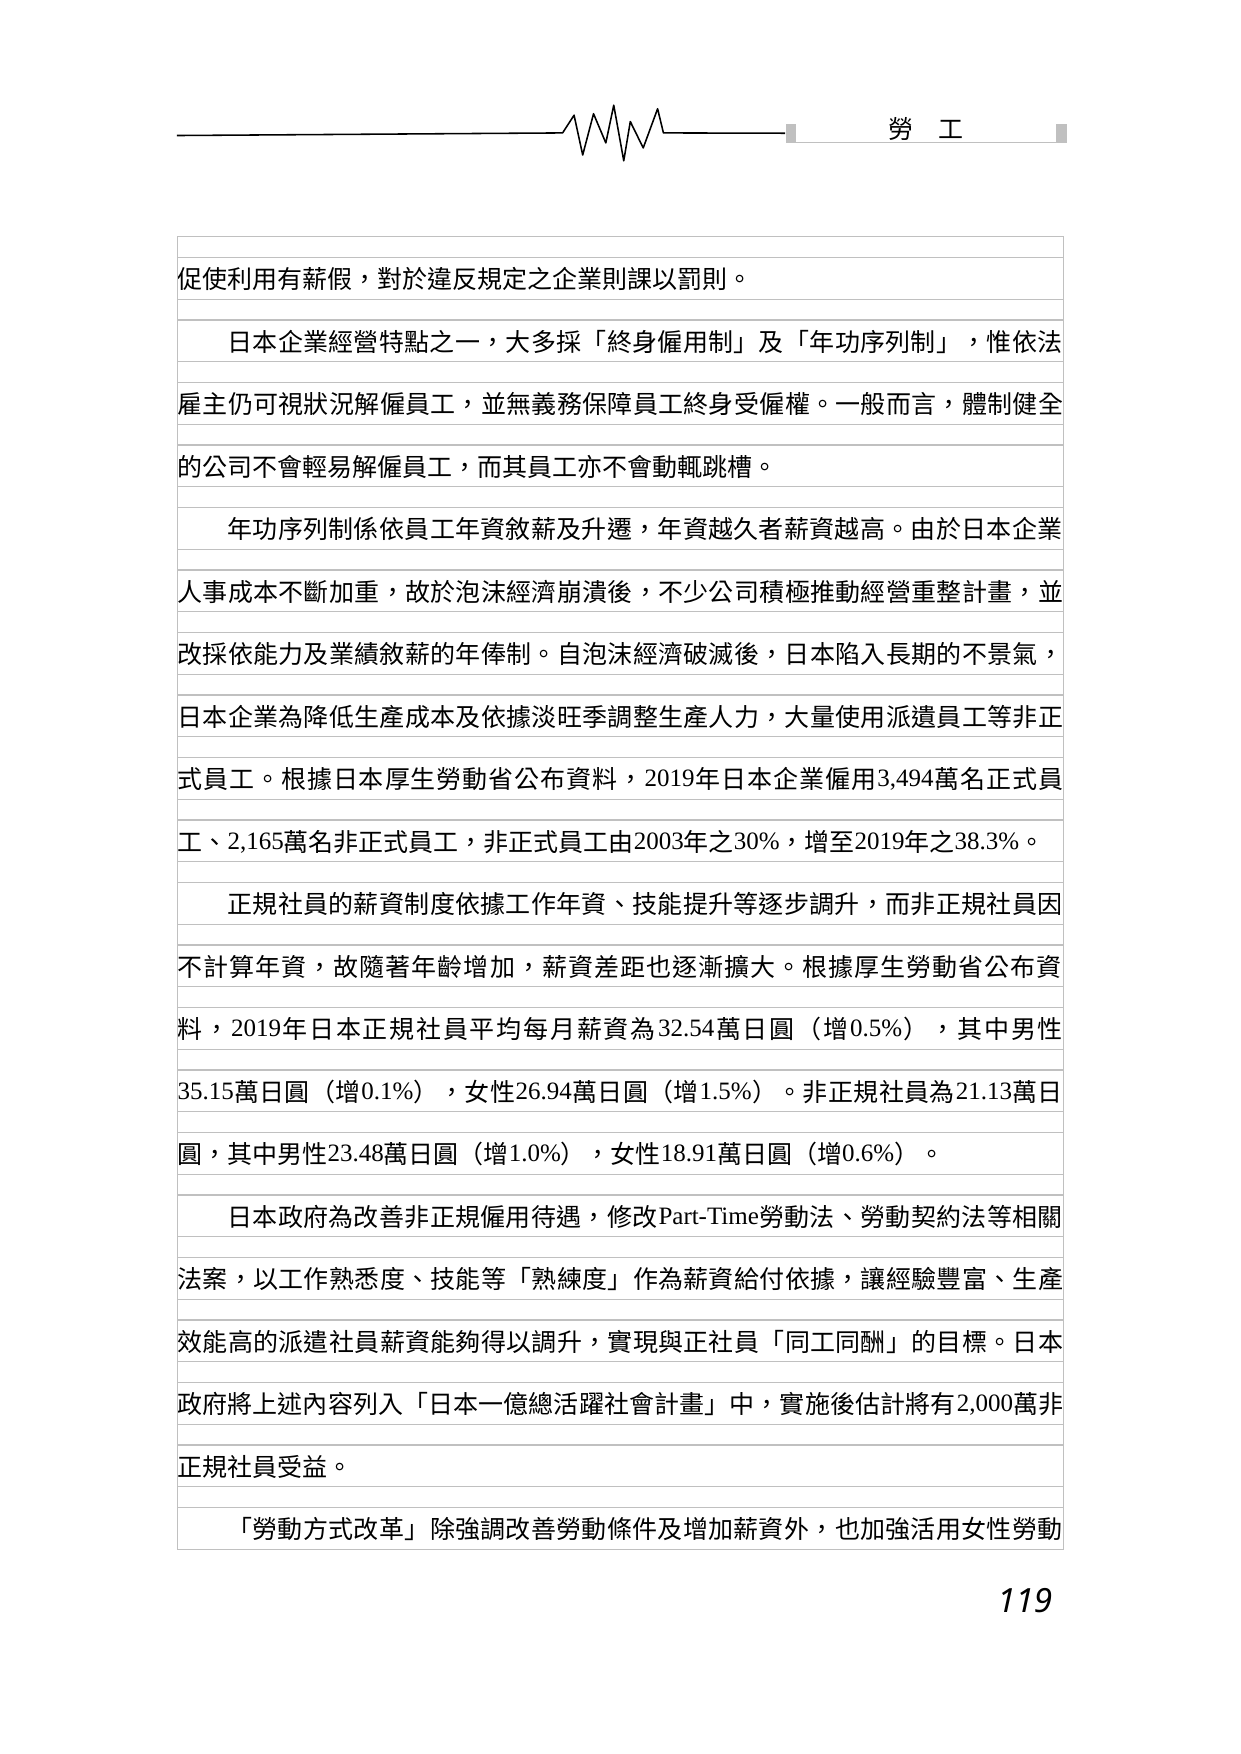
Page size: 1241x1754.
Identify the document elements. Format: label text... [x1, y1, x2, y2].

text 法案，以工作熟悉度、技能等「熟練度」作為薪資給付依據，讓經驗豐富、生產 [178, 1258, 1063, 1299]
text 人事成本不斷加重，故於泡沫經濟崩潰後，不少公司積極推動經營重整計畫，並 [178, 571, 1063, 611]
text [178, 487, 1063, 507]
text 料，2019年日本正規社員平均每月薪資為32.54萬日圓（增0.5%），其中男性 [178, 1008, 1063, 1049]
text [178, 800, 1063, 819]
text 政府將上述內容列入「日本一億總活躍社會計畫」中，實施後估計將有2,000萬非 [178, 1383, 1063, 1424]
text [178, 737, 1063, 757]
text [178, 1362, 1063, 1382]
text 工、2,165萬名非正式員工，非正式員工由2003年之30%，增至2019年之38.3%。 [178, 821, 1063, 861]
text [178, 862, 1063, 882]
text [178, 675, 1063, 694]
text [178, 987, 1063, 1007]
text 效能高的派遣社員薪資能夠得以調升，實現與正社員「同工同酬」的目標。日本 [178, 1321, 1063, 1361]
text 「勞動方式改革」除強調改善勞動條件及增加薪資外，也加強活用女性勞動 [178, 1508, 1063, 1549]
text [178, 237, 1063, 257]
text [178, 1487, 1063, 1507]
text 日本企業經營特點之一，大多採「終身僱用制」及「年功序列制」，惟依法 [178, 321, 1063, 361]
text [178, 1112, 1063, 1132]
text [178, 1237, 1063, 1257]
text [178, 300, 1063, 319]
text [178, 550, 1063, 569]
text [178, 925, 1063, 944]
text 日本政府為改善非正規僱用待遇，修改Part-Time勞動法、勞動契約法等相關 [178, 1196, 1063, 1236]
text [178, 362, 1063, 382]
text 雇主仍可視狀況解僱員工，並無義務保障員工終身受僱權。一般而言，體制健全 [178, 383, 1063, 424]
text 年功序列制係依員工年資敘薪及升遷，年資越久者薪資越高。由於日本企業 [178, 508, 1063, 549]
text 圓，其中男性23.48萬日圓（增1.0%），女性18.91萬日圓（增0.6%）。 [178, 1133, 1063, 1174]
text 促使利用有薪假，對於違反規定之企業則課以罰則。 [178, 258, 1063, 299]
text [178, 1300, 1063, 1319]
text 正規社員的薪資制度依據工作年資、技能提升等逐步調升，而非正規社員因 [178, 883, 1063, 924]
text 日本企業為降低生產成本及依據淡旺季調整生產人力，大量使用派遺員工等非正 [178, 696, 1063, 736]
text 不計算年資，故隨著年齡增加，薪資差距也逐漸擴大。根據厚生勞動省公布資 [178, 946, 1063, 986]
text 正規社員受益。 [178, 1446, 1063, 1486]
text 式員工。根據日本厚生勞動省公布資料，2019年日本企業僱用3,494萬名正式員 [178, 758, 1063, 799]
text [178, 425, 1063, 444]
text 的公司不會輕易解僱員工，而其員工亦不會動輒跳槽。 [178, 446, 1063, 486]
text [178, 612, 1063, 632]
text [178, 1425, 1063, 1444]
text 改採依能力及業績敘薪的年俸制。自泡沫經濟破滅後，日本陷入長期的不景氣， [178, 633, 1063, 674]
text [178, 1175, 1063, 1194]
text [178, 1050, 1063, 1069]
text 35.15萬日圓（增0.1%），女性26.94萬日圓（增1.5%）。非正規社員為21.13萬日 [178, 1071, 1063, 1111]
